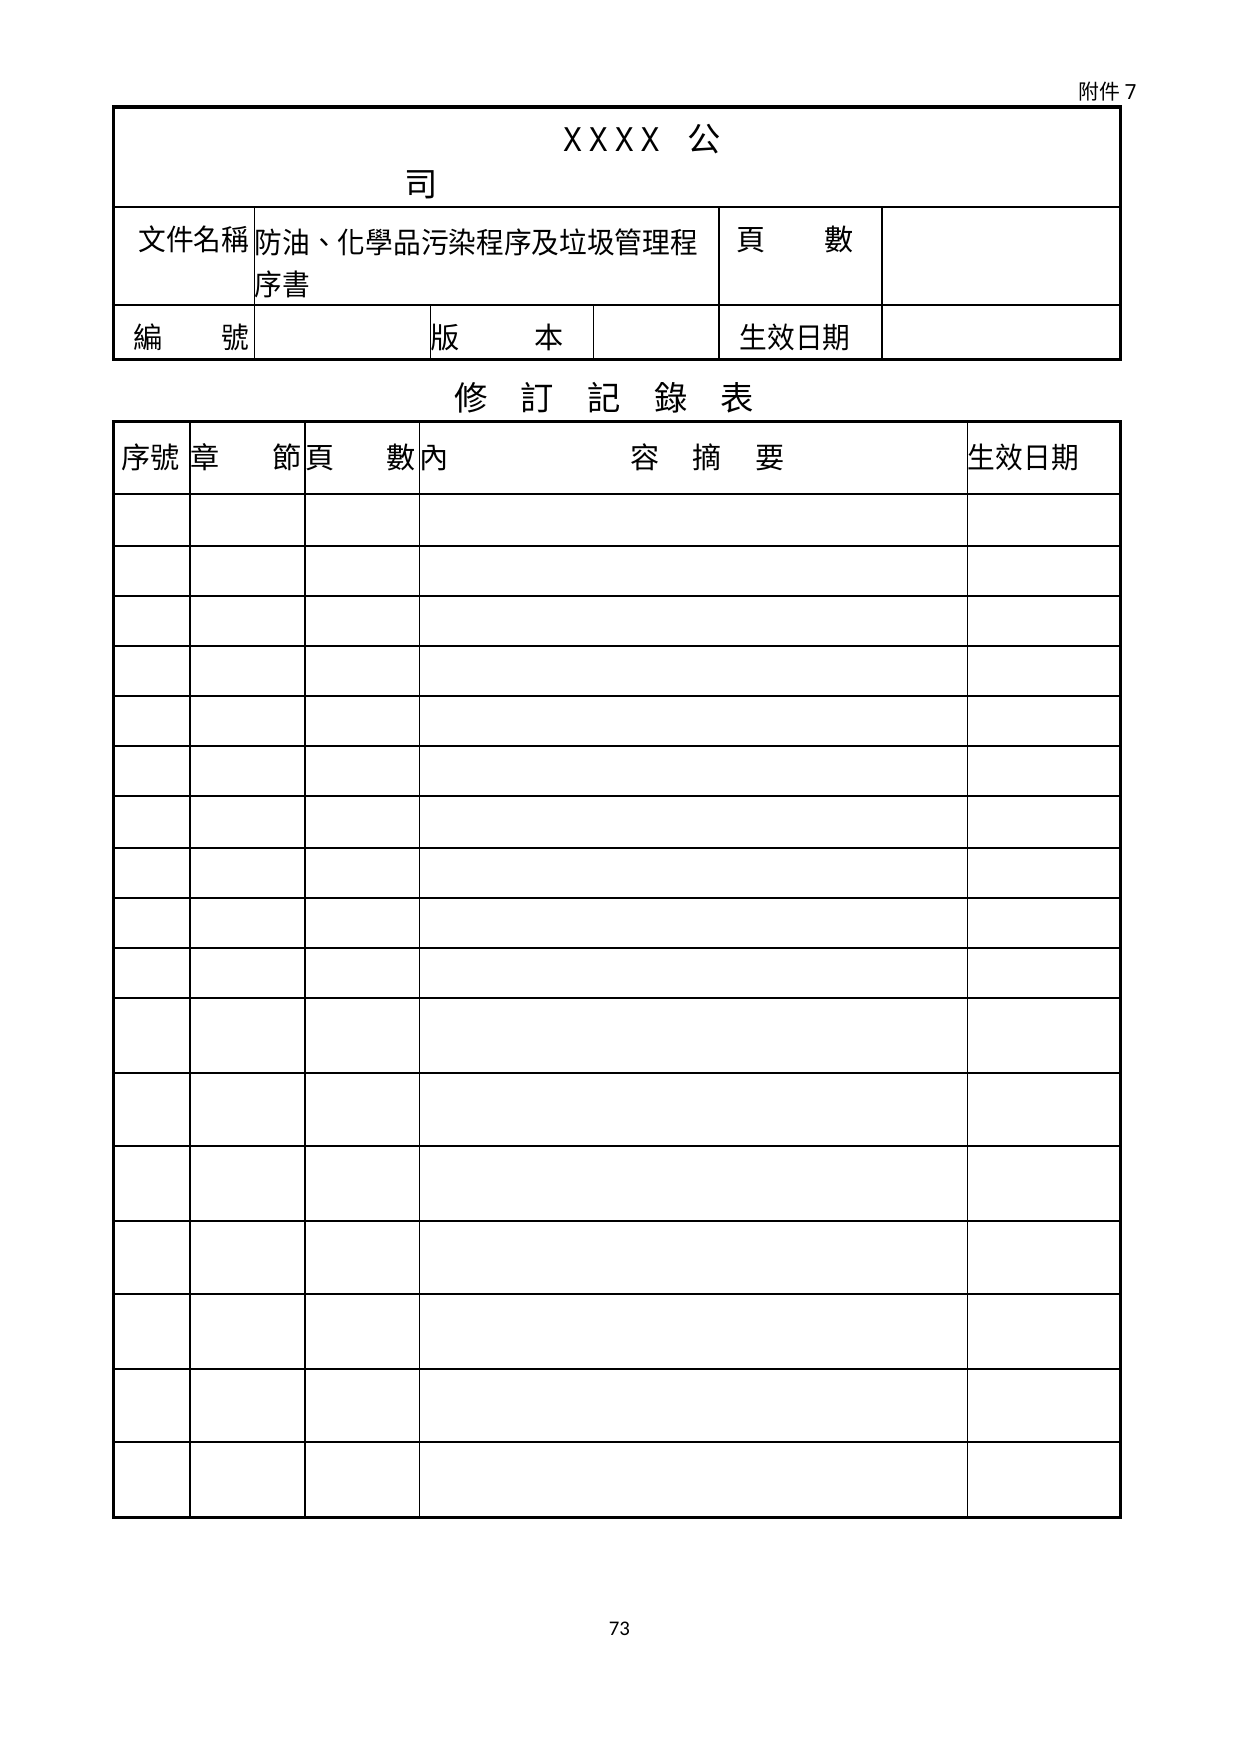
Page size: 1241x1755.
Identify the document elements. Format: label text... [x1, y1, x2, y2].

table_cell [191, 1222, 304, 1293]
table_cell [594, 306, 718, 358]
table_cell [115, 1295, 189, 1368]
table_header 生效日期 [968, 423, 1119, 493]
table_cell [191, 1295, 304, 1368]
table_cell [968, 495, 1119, 545]
table_cell [191, 547, 304, 595]
table_cell [115, 999, 189, 1072]
table_cell [420, 1222, 967, 1293]
table_cell 編 號 [115, 306, 254, 358]
table_cell [306, 1295, 419, 1368]
table_cell [968, 697, 1119, 745]
table_cell [883, 208, 1119, 304]
table_cell [968, 647, 1119, 695]
table_cell [306, 1222, 419, 1293]
table_cell [306, 1370, 419, 1441]
table_cell [306, 547, 419, 595]
table_cell [420, 849, 967, 897]
table_cell [306, 495, 419, 545]
table_cell [968, 849, 1119, 897]
table_cell 防油、化學品污染程序及垃圾管理程序書 [255, 208, 718, 304]
table_cell 版 本 [431, 306, 593, 358]
table_cell [191, 597, 304, 645]
table_cell [306, 849, 419, 897]
table_cell [420, 697, 967, 745]
table_cell [968, 1147, 1119, 1220]
table_cell [306, 797, 419, 847]
table_cell [968, 1295, 1119, 1368]
table_cell [968, 1370, 1119, 1441]
table_cell [191, 495, 304, 545]
table_cell [883, 306, 1119, 358]
table_cell [968, 1443, 1119, 1516]
table_cell [420, 495, 967, 545]
table_cell [191, 849, 304, 897]
table_cell [968, 899, 1119, 947]
table_header XXXX 公 司 [115, 109, 1119, 206]
table_cell [420, 597, 967, 645]
table_cell [115, 899, 189, 947]
table_cell [115, 1147, 189, 1220]
table_cell [115, 495, 189, 545]
table_cell 頁 數 [720, 208, 881, 304]
table_cell [115, 747, 189, 795]
table_cell [191, 647, 304, 695]
table_cell [306, 999, 419, 1072]
table_cell [115, 1222, 189, 1293]
table_cell [191, 949, 304, 997]
table_cell [306, 597, 419, 645]
table_cell [191, 1370, 304, 1441]
table_cell [420, 647, 967, 695]
table_cell [420, 1370, 967, 1441]
table_cell [115, 1443, 189, 1516]
table_cell [115, 697, 189, 745]
table_cell [115, 849, 189, 897]
table_cell [115, 647, 189, 695]
table_cell [420, 949, 967, 997]
table_cell [306, 1147, 419, 1220]
table_cell [115, 547, 189, 595]
table_header 頁 數 [306, 423, 419, 493]
table_header 章 節 [191, 423, 304, 493]
table_cell [191, 1443, 304, 1516]
table_cell [968, 597, 1119, 645]
table_cell [306, 747, 419, 795]
table_cell [968, 999, 1119, 1072]
table_cell [968, 547, 1119, 595]
table_cell 生效日期 [720, 306, 881, 358]
table_cell [420, 547, 967, 595]
table_cell [115, 1370, 189, 1441]
table_cell [255, 306, 430, 358]
table_cell [968, 797, 1119, 847]
table_header 序號 [115, 423, 189, 493]
table_cell [191, 899, 304, 947]
table_cell [306, 1074, 419, 1145]
table_cell [420, 747, 967, 795]
table_cell [420, 1074, 967, 1145]
table_header 內 容 摘 要 [420, 423, 967, 493]
table_cell [420, 999, 967, 1072]
table_cell [968, 1222, 1119, 1293]
table_cell [306, 1443, 419, 1516]
table_cell [191, 747, 304, 795]
table_cell [191, 797, 304, 847]
table_cell [968, 1074, 1119, 1145]
table_cell [191, 1147, 304, 1220]
table_cell [115, 1074, 189, 1145]
table_cell [191, 697, 304, 745]
table_cell [306, 697, 419, 745]
table_cell [191, 999, 304, 1072]
table_cell [306, 899, 419, 947]
text 修 訂 記 錄 表 [102, 375, 1106, 420]
table_cell [420, 797, 967, 847]
table_cell [420, 1443, 967, 1516]
table_cell [115, 949, 189, 997]
table_cell 文件名稱 [115, 208, 254, 304]
table_cell [420, 1295, 967, 1368]
table_cell [306, 647, 419, 695]
table_cell [968, 747, 1119, 795]
table_cell [115, 797, 189, 847]
table_cell [191, 1074, 304, 1145]
table_cell [420, 1147, 967, 1220]
table_cell [306, 949, 419, 997]
table_cell [420, 899, 967, 947]
table_cell [968, 949, 1119, 997]
table_cell [115, 597, 189, 645]
